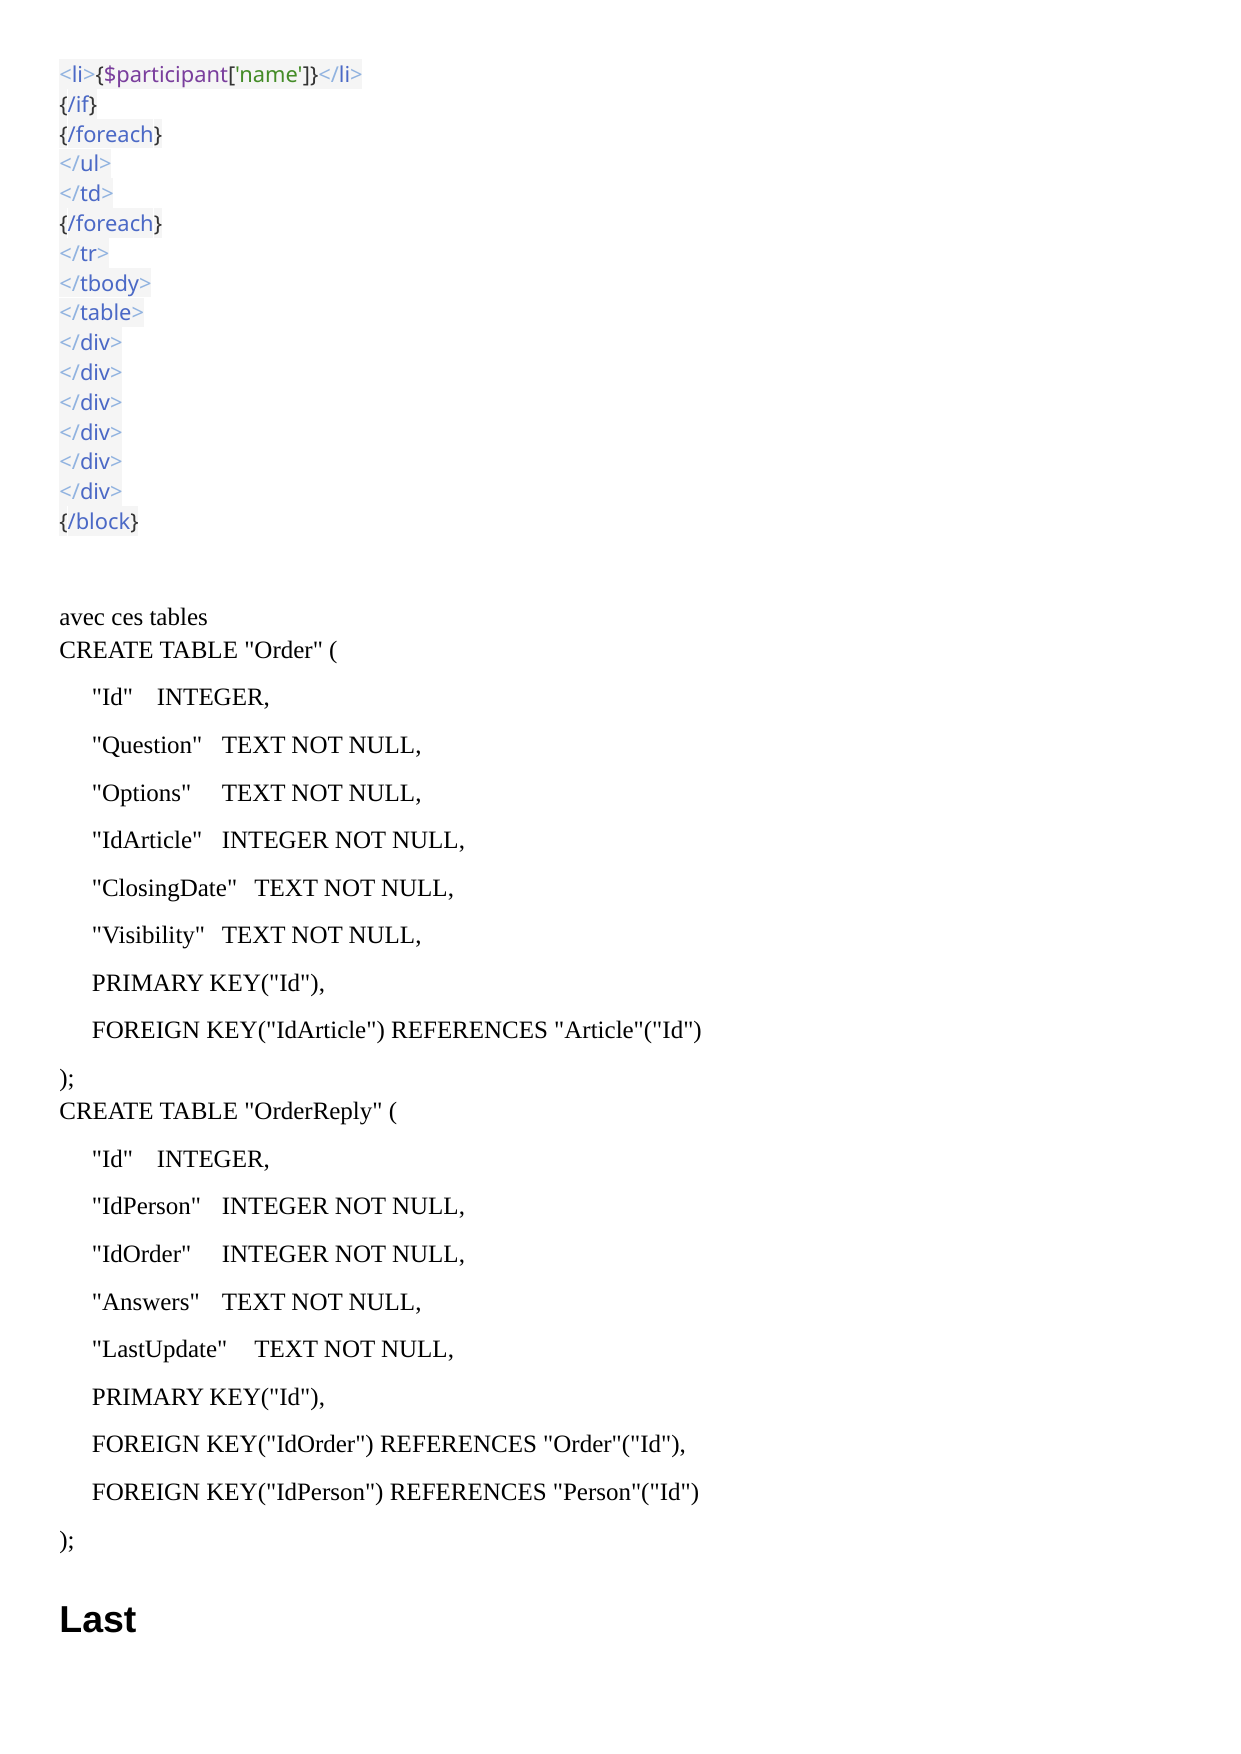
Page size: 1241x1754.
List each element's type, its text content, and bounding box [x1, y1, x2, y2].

text </div> [59, 327, 1181, 357]
text "Id" INTEGER, [59, 1144, 1181, 1173]
text ); [59, 1525, 1181, 1553]
text FOREIGN KEY("IdOrder") REFERENCES "Order"("Id"), [59, 1429, 1181, 1458]
text "Question" TEXT NOT NULL, [59, 730, 1181, 759]
text "Answers" TEXT NOT NULL, [59, 1287, 1181, 1315]
text "Id" INTEGER, [59, 682, 1181, 711]
text </div> [59, 357, 1181, 387]
text PRIMARY KEY("Id"), [59, 1382, 1181, 1411]
text {/foreach} [59, 119, 1181, 148]
text </div> [59, 446, 1181, 476]
text PRIMARY KEY("Id"), [59, 968, 1181, 997]
text avec ces tables CREATE TABLE "Order" ( [59, 536, 1181, 663]
text "IdOrder" INTEGER NOT NULL, [59, 1239, 1181, 1268]
text </div> [59, 387, 1181, 417]
text FOREIGN KEY("IdArticle") REFERENCES "Article"("Id") [59, 1016, 1181, 1044]
text "Options" TEXT NOT NULL, [59, 778, 1181, 806]
text </div> [59, 476, 1181, 506]
text "IdPerson" INTEGER NOT NULL, [59, 1191, 1181, 1220]
text "Visibility" TEXT NOT NULL, [59, 920, 1181, 949]
text <li>{$participant['name']}</li> [59, 59, 1181, 89]
text "ClosingDate" TEXT NOT NULL, [59, 873, 1181, 902]
text {/if} [59, 89, 1181, 119]
text </table> [59, 297, 1181, 327]
subtitle Last [59, 1597, 1181, 1640]
text "LastUpdate" TEXT NOT NULL, [59, 1334, 1181, 1363]
text </div> [59, 417, 1181, 446]
text "IdArticle" INTEGER NOT NULL, [59, 825, 1181, 854]
text FOREIGN KEY("IdPerson") REFERENCES "Person"("Id") [59, 1477, 1181, 1506]
text </tr> [59, 238, 1181, 268]
text {/foreach} [59, 208, 1181, 238]
text ); CREATE TABLE "OrderReply" ( [59, 1063, 1181, 1125]
text {/block} [59, 506, 1181, 536]
text </td> [59, 178, 1181, 208]
text </tbody> [59, 268, 1181, 297]
text </ul> [59, 148, 1181, 178]
